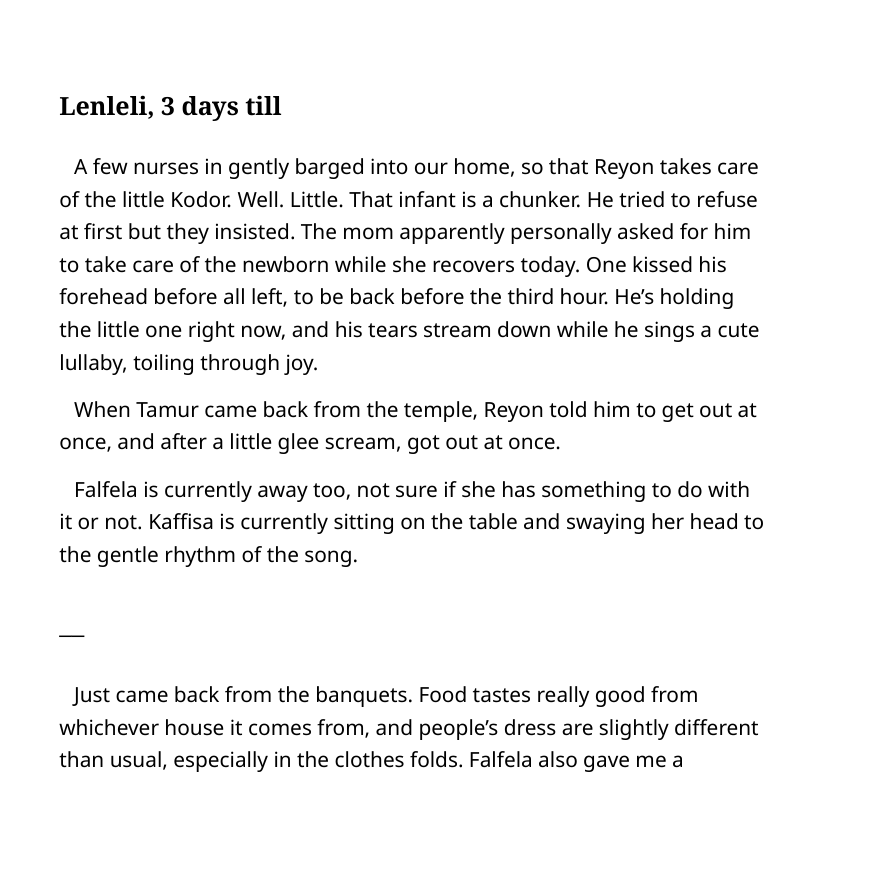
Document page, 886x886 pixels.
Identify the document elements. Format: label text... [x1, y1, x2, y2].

subtitle –– [59, 617, 768, 651]
text Just came back from the banquets. Food tastes really good from whichever house it comes from, and people’s dress are slightly different than usual, especially in the clothes folds. Falfela also gave me a [59, 680, 768, 774]
text A few nurses in gently barged into our home, so that Reyon takes care of the little Kodor. Well. Little. That infant is a chunker. He tried to refuse at first but they insisted. The mom apparently personally asked for him to take care of the newborn while she recovers today. One kissed his forehead before all left, to be back before the third hour. He’s holding the little one right now, and his tears stream down while he sings a cute lullaby, toiling through joy. [59, 152, 768, 376]
subtitle Lenleli, 3 days till [59, 88, 768, 123]
text When Tamur came back from the temple, Reyon told him to get out at once, and after a little glee scream, got out at once. [59, 395, 768, 456]
text Falfela is currently away too, not sure if she has something to do with it or not. Kaffisa is currently sitting on the table and swaying her head to the gentle rhythm of the song. [59, 475, 768, 568]
